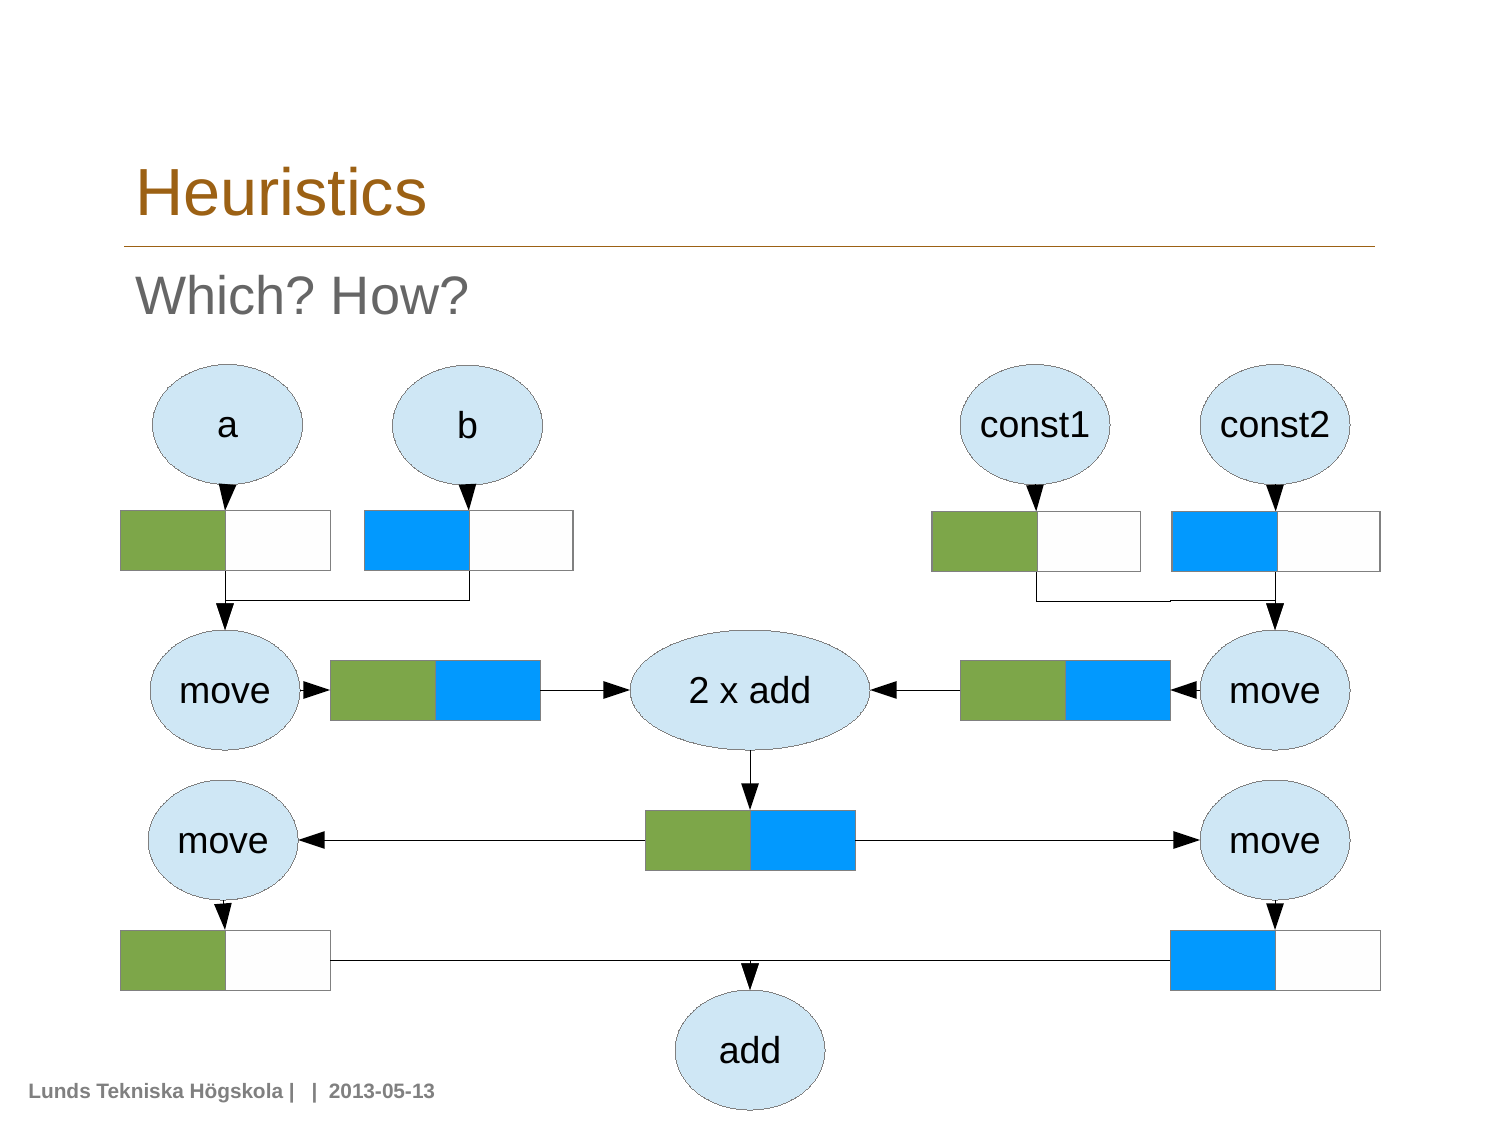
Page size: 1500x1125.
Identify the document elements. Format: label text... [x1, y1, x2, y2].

text_box const1 [960, 364, 1111, 485]
text_box [960, 660, 1171, 721]
text_box const2 [1200, 364, 1351, 485]
text_box [330, 660, 541, 721]
text_box b [392, 365, 543, 485]
text_box 2 x add [630, 630, 870, 751]
text_box [1170, 930, 1381, 991]
text_box move [150, 630, 301, 751]
text_box [120, 510, 331, 571]
text_box [645, 810, 856, 871]
text_box move [1200, 780, 1351, 901]
text_box move [148, 780, 299, 901]
text_box a [152, 364, 303, 485]
text_box [931, 511, 1141, 572]
title Which? How? [120, 239, 1035, 346]
text_box [1171, 511, 1381, 572]
text_box [364, 510, 574, 571]
text_box move [1200, 630, 1351, 751]
text_box add [675, 990, 826, 1111]
title Heuristics [120, 120, 1500, 258]
text_box [120, 930, 331, 991]
